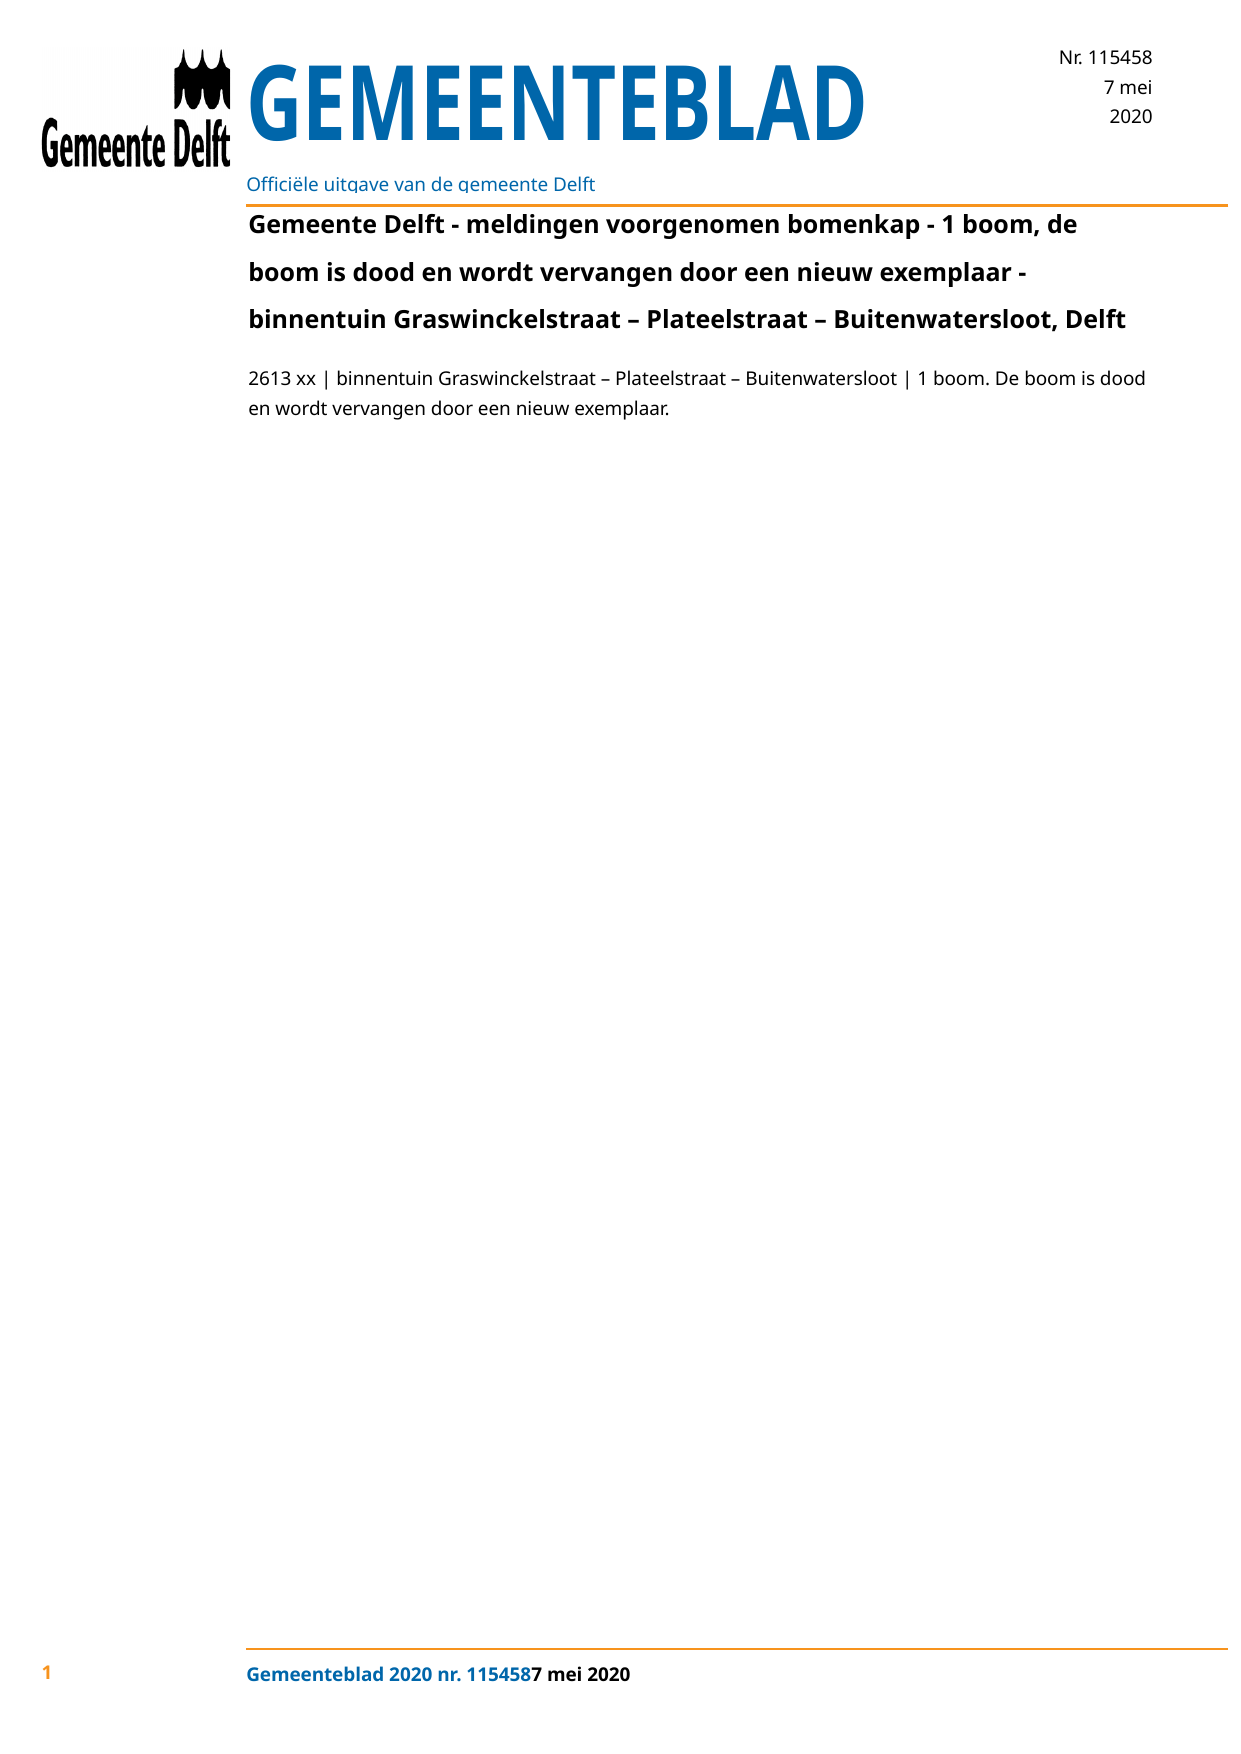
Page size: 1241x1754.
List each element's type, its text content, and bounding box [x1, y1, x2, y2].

text 2613 xx | binnentuin Graswinckelstraat – Plateelstraat – Buitenwatersloot | 1 boom. De boom is dood en wordt vervangen door een nieuw exemplaar. [248, 366, 1152, 421]
picture [41, 47, 231, 172]
text Gemeente Delft - meldingen voorgenomen bomenkap - 1 boom, de boom is dood en wordt vervangen door een nieuw exemplaar - binnentuin Graswinckelstraat – Plateelstraat – Buitenwatersloot, Delft [248, 207, 1152, 336]
